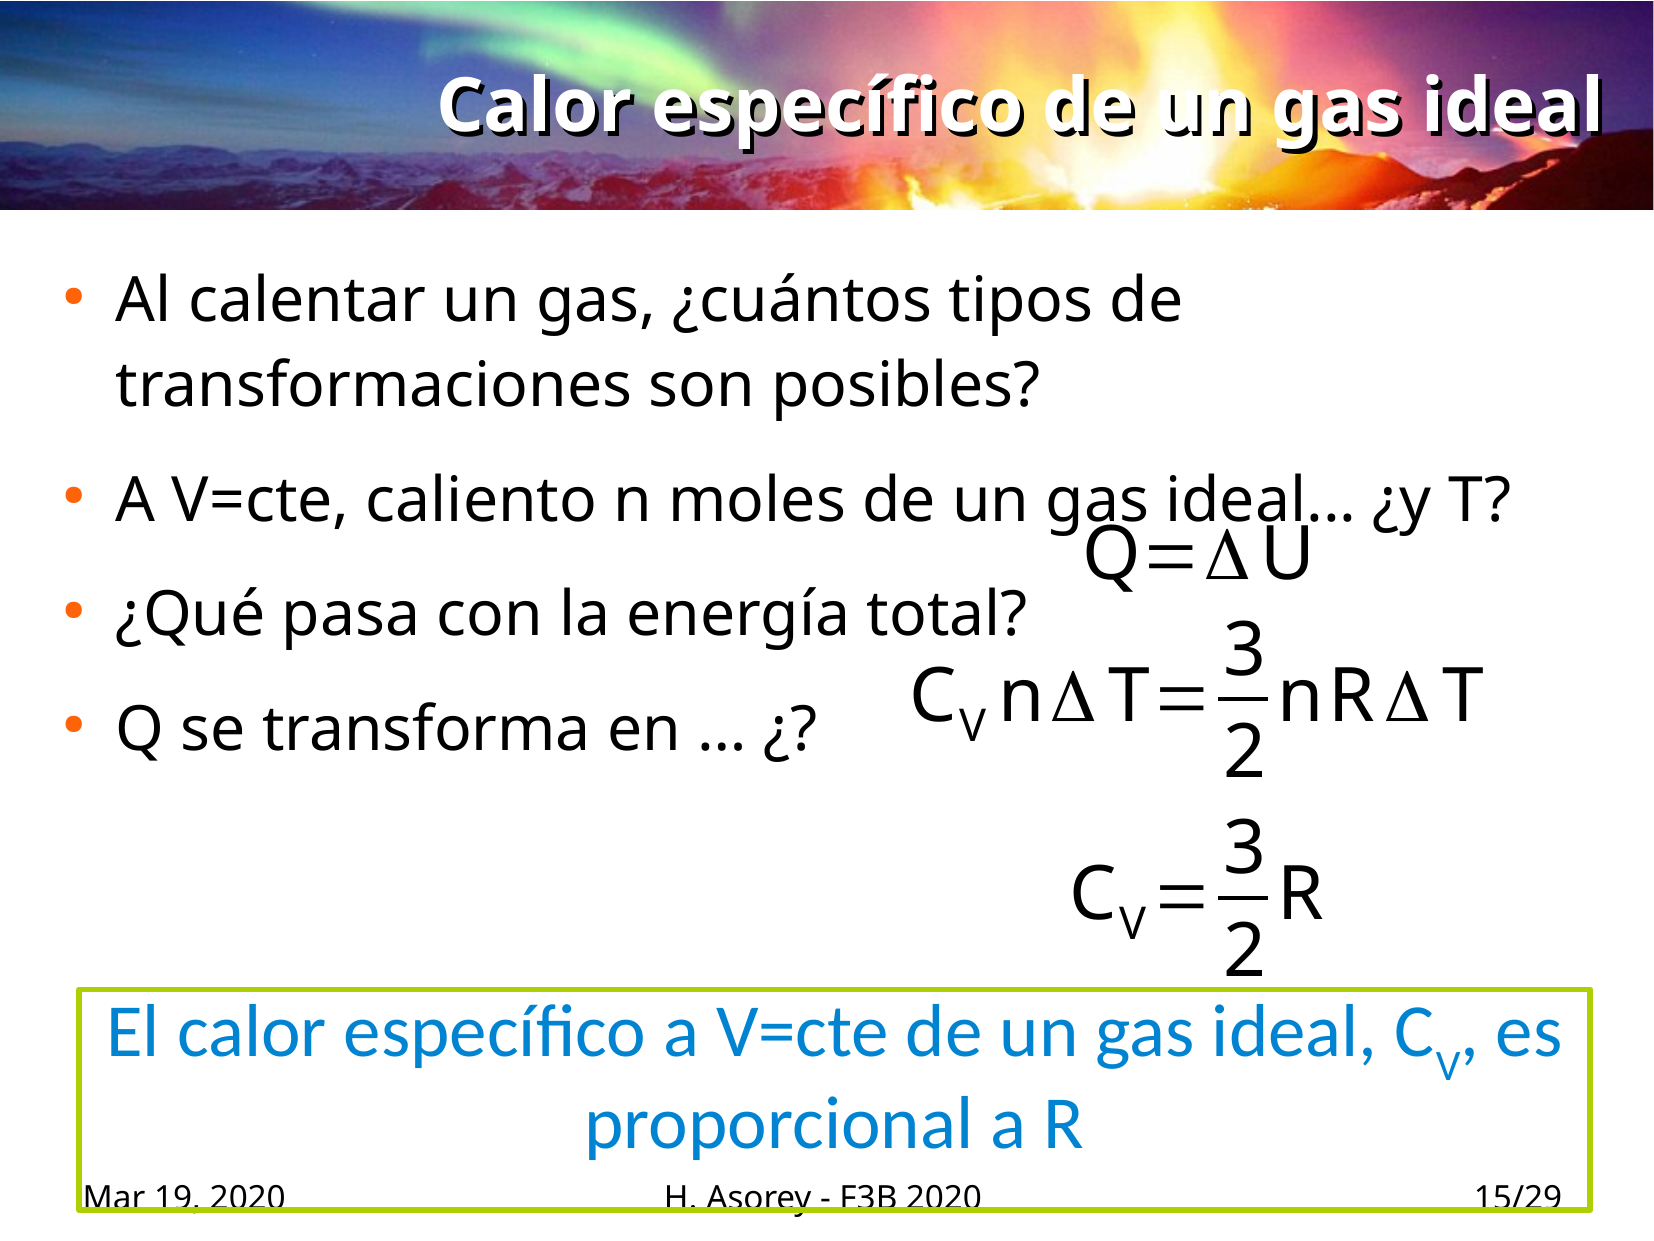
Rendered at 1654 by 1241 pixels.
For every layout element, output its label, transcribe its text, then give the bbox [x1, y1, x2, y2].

chart [903, 506, 1492, 996]
picture [0, 1, 1654, 210]
list Al calentar un gas, ¿cuántos tipos de transformaciones son posibles? A V=cte, caliento n moles de un gas ideal... ¿y T? ¿Qué pasa con la energía total? Q se transforma en … ¿? [45, 255, 1606, 1156]
title Calor específico de un gas ideal [45, 15, 1606, 191]
text_box El calor específico a V=cte de un gas ideal, CV, es proporcional a R [79, 989, 1591, 1210]
